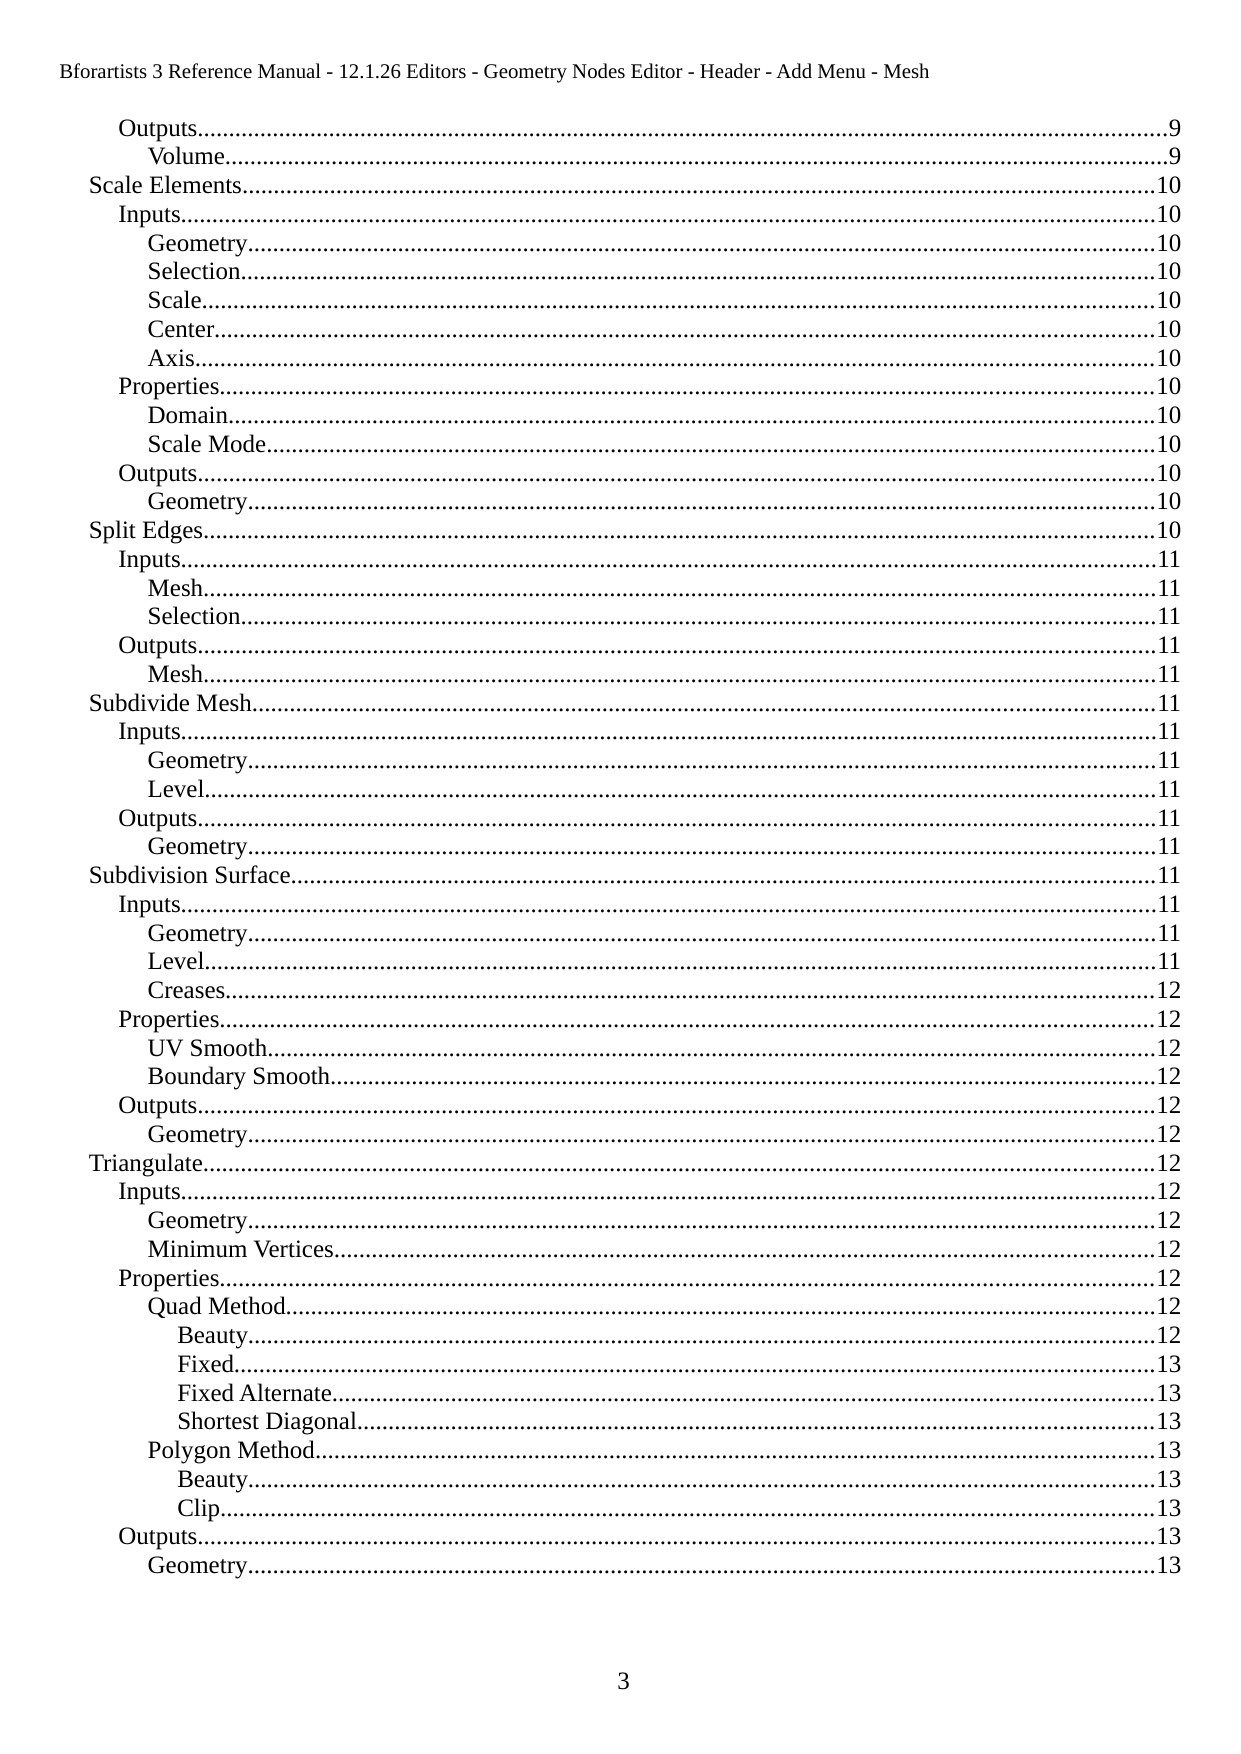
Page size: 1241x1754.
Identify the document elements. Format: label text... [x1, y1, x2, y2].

text Shortest Diagonal 13 [177, 1406, 1181, 1435]
text Inputs 11 [118, 716, 1181, 745]
text Subdivide Mesh 11 [88, 688, 1181, 716]
text Mesh 11 [147, 573, 1181, 601]
text Beauty 13 [177, 1464, 1181, 1493]
text Boundary Smooth 12 [147, 1061, 1181, 1090]
text Geometry 11 [147, 745, 1181, 774]
text Volume 9 [147, 141, 1181, 170]
text Geometry 12 [147, 1119, 1181, 1148]
text Mesh 11 [147, 659, 1181, 688]
text UV Smooth 12 [147, 1033, 1181, 1061]
text Geometry 10 [147, 486, 1181, 515]
text Inputs 12 [118, 1176, 1181, 1205]
text Selection 11 [147, 601, 1181, 630]
text Quad Method 12 [147, 1291, 1181, 1320]
text Fixed 13 [177, 1349, 1181, 1378]
text Properties 12 [118, 1004, 1181, 1033]
text Clip 13 [177, 1493, 1181, 1521]
text Geometry 11 [147, 831, 1181, 860]
text Scale Mode 10 [147, 429, 1181, 458]
text Geometry 12 [147, 1205, 1181, 1234]
text Geometry 11 [147, 918, 1181, 946]
text Inputs 11 [118, 544, 1181, 573]
text Outputs 12 [118, 1090, 1181, 1119]
text Geometry 10 [147, 228, 1181, 256]
text Outputs 9 [118, 113, 1181, 141]
text Subdivision Surface 11 [88, 860, 1181, 889]
text Selection 10 [147, 256, 1181, 285]
text Level 11 [147, 946, 1181, 975]
text Axis 10 [147, 343, 1181, 371]
text Properties 10 [118, 371, 1181, 400]
text Properties 12 [118, 1263, 1181, 1291]
text Level 11 [147, 774, 1181, 803]
text Polygon Method 13 [147, 1435, 1181, 1464]
text Outputs 11 [118, 630, 1181, 659]
text Beauty 12 [177, 1320, 1181, 1349]
text Scale Elements 10 [88, 170, 1181, 199]
text Split Edges 10 [88, 515, 1181, 544]
text Creases 12 [147, 975, 1181, 1004]
text Scale 10 [147, 285, 1181, 314]
text Domain 10 [147, 400, 1181, 429]
text Inputs 11 [118, 889, 1181, 918]
text Triangulate 12 [88, 1148, 1181, 1176]
text Fixed Alternate 13 [177, 1378, 1181, 1406]
text Geometry 13 [147, 1550, 1181, 1579]
text Outputs 11 [118, 803, 1181, 831]
text Outputs 10 [118, 458, 1181, 486]
text Inputs 10 [118, 199, 1181, 228]
text Outputs 13 [118, 1521, 1181, 1550]
text Center 10 [147, 314, 1181, 343]
text Minimum Vertices 12 [147, 1234, 1181, 1263]
